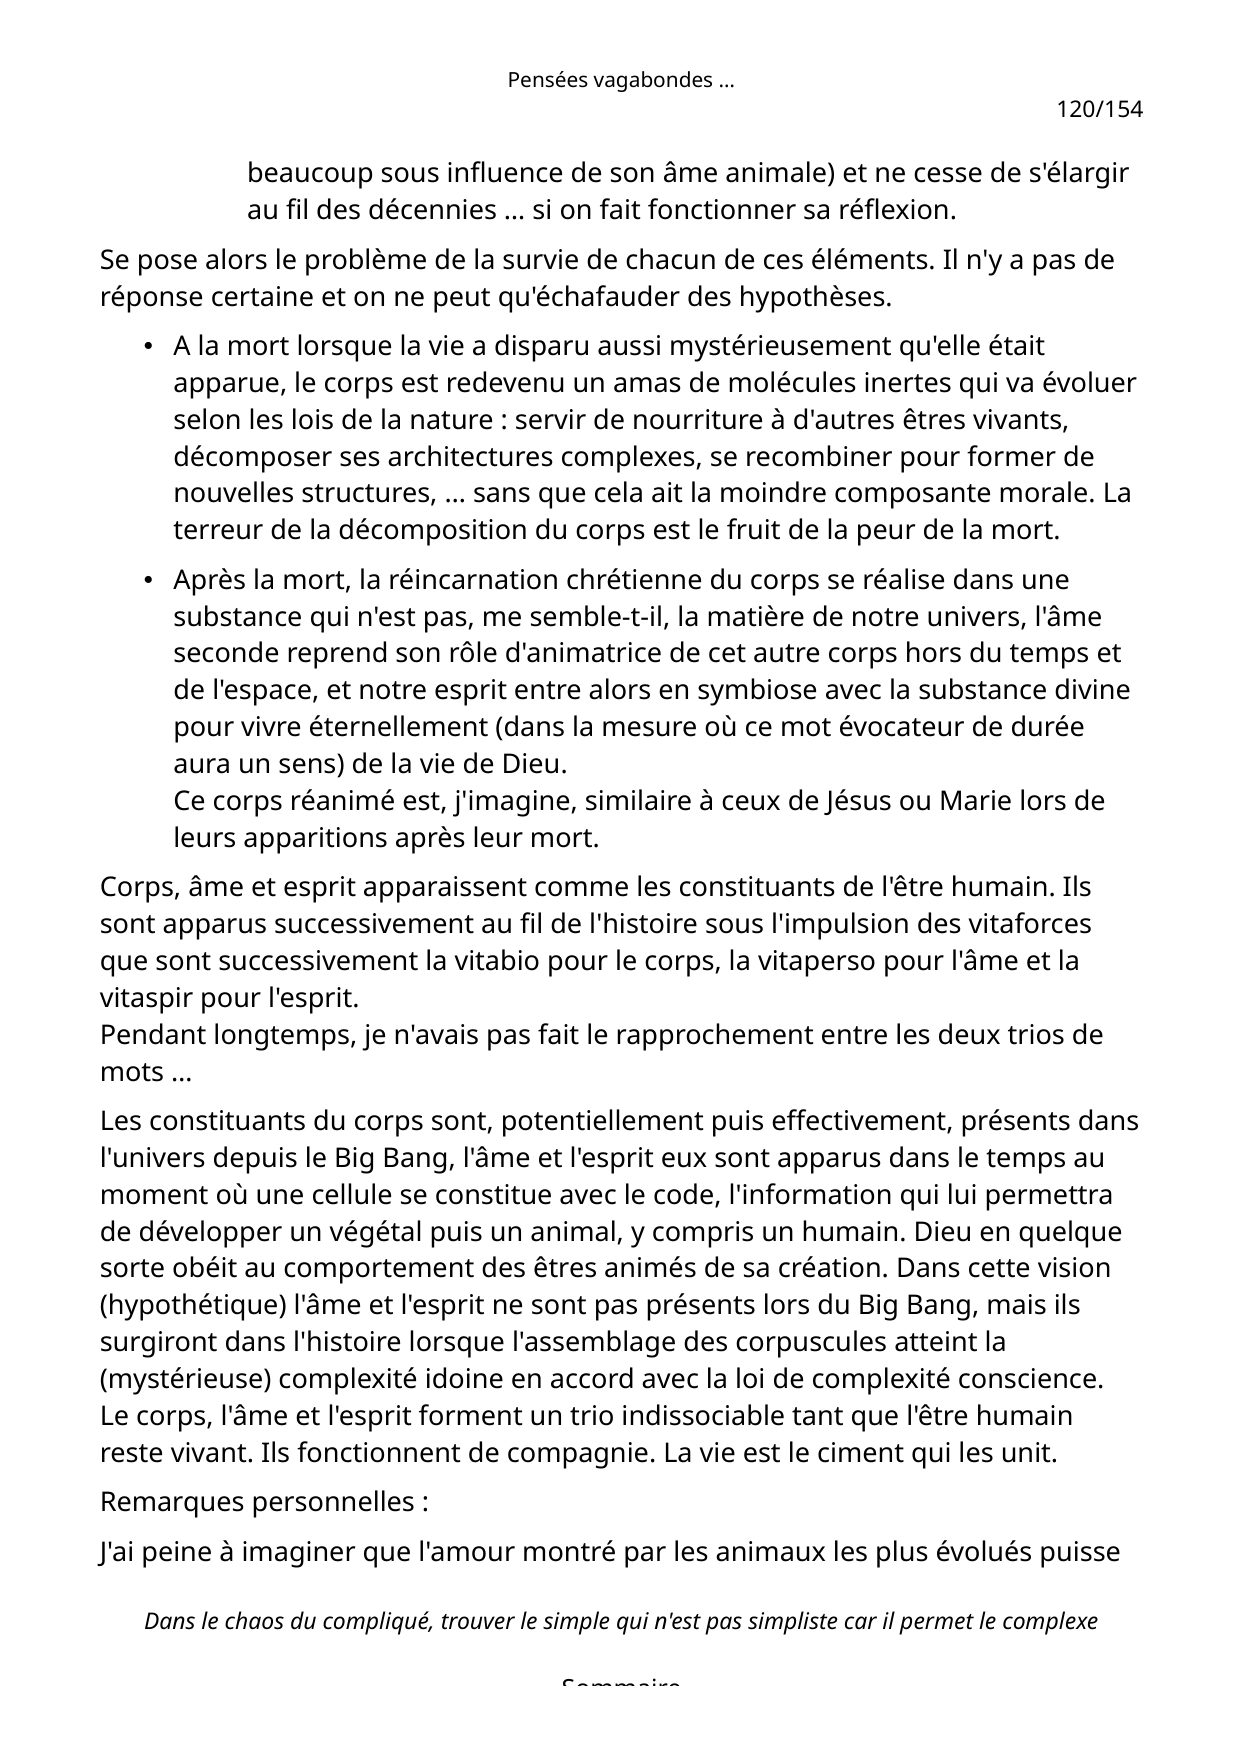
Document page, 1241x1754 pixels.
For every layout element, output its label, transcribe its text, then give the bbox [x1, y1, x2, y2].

text J'ai peine à imaginer que l'amour montré par les animaux les plus évolués puisse [99, 1532, 1143, 1569]
text Les constituants du corps sont, potentiellement puis effectivement, présents dans l'univers depuis le Big Bang, l'âme et l'esprit eux sont apparus dans le temps au moment où une cellule se constitue avec le code, l'information qui lui permettra de développer un végétal puis un animal, y compris un humain. Dieu en quelque sorte obéit au comportement des êtres animés de sa création. Dans cette vision (hypothétique) l'âme et l'esprit ne sont pas présents lors du Big Bang, mais ils surgiront dans l'histoire lorsque l'assemblage des corpuscules atteint la (mystérieuse) complexité idoine en accord avec la loi de complexité conscience. Le corps, l'âme et l'esprit forment un trio indissociable tant que l'être humain reste vivant. Ils fonctionnent de compagnie. La vie est le ciment qui les unit. [99, 1101, 1143, 1470]
text Remarques personnelles : [99, 1483, 1143, 1519]
text Corps, âme et esprit apparaissent comme les constituants de l'être humain. Ils sont apparus successivement au fil de l'histoire sous l'impulsion des vitaforces que sont successivement la vitabio pour le corps, la vitaperso pour l'âme et la vitaspir pour l'esprit. Pendant longtemps, je n'avais pas fait le rapprochement entre les deux trios de mots … [99, 868, 1143, 1089]
text Se pose alors le problème de la survie de chacun de ces éléments. Il n'y a pas de réponse certaine et on ne peut qu'échafauder des hypothèses. [99, 240, 1143, 314]
list beaucoup sous influence de son âme animale) et ne cesse de s'élargir au fil des décennies … si on fait fonctionner sa réflexion. [217, 154, 1143, 228]
list Après la mort, la réincarnation chrétienne du corps se réalise dans une substance qui n'est pas, me semble-t-il, la matière de notre univers, l'âme seconde reprend son rôle d'animatrice de cet autre corps hors du temps et de l'espace, et notre esprit entre alors en symbiose avec la substance divine pour vivre éternellement (dans la mesure où ce mot évocateur de durée aura un sens) de la vie de Dieu. Ce corps réanimé est, j'imagine, similaire à ceux de Jésus ou Marie lors de leurs apparitions après leur mort. [144, 560, 1143, 855]
list A la mort lorsque la vie a disparu aussi mystérieusement qu'elle était apparue, le corps est redevenu un amas de molécules inertes qui va évoluer selon les lois de la nature : servir de nourriture à d'autres êtres vivants, décomposer ses architectures complexes, se recombiner pour former de nouvelles structures, … sans que cela ait la moindre composante morale. La terreur de la décomposition du corps est le fruit de la peur de la mort. [144, 326, 1143, 548]
